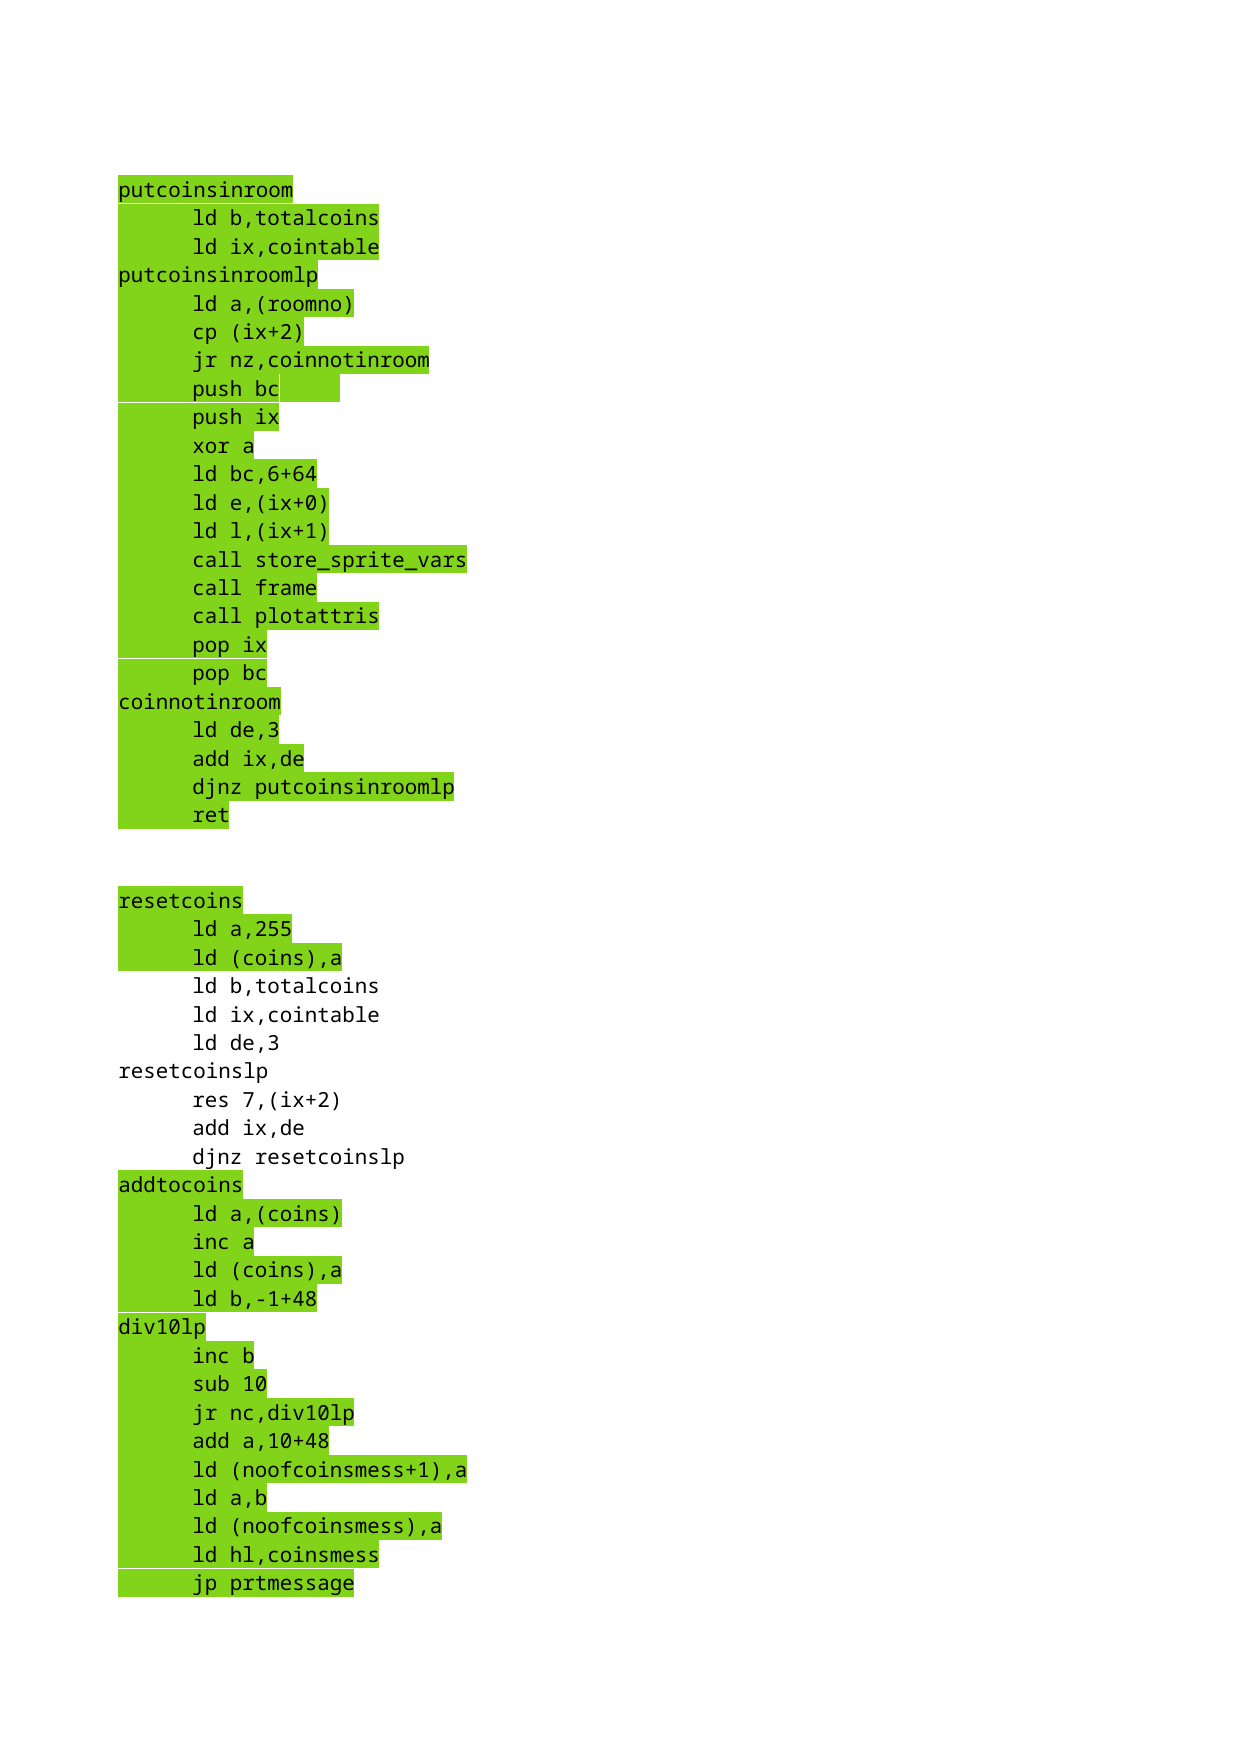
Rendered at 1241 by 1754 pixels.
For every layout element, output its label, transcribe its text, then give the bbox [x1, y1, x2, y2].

text ld hl,coinsmess [118, 1540, 1122, 1568]
text pop bc [118, 658, 1122, 687]
text sub 10 [118, 1369, 1122, 1398]
text ld b,totalcoins [118, 971, 1122, 1000]
text ld b,totalcoins [118, 203, 1122, 232]
text inc b [118, 1341, 1122, 1369]
text pop ix [118, 630, 1122, 658]
text cp (ix+2) [118, 317, 1122, 346]
text ld e,(ix+0) [118, 488, 1122, 516]
text push ix [118, 402, 1122, 431]
text djnz resetcoinslp [118, 1142, 1122, 1170]
text djnz putcoinsinroomlp [118, 772, 1122, 801]
text ld (coins),a [118, 943, 1122, 971]
text add ix,de [118, 1113, 1122, 1142]
text res 7,(ix+2) [118, 1085, 1122, 1113]
text ld l,(ix+1) [118, 516, 1122, 545]
text ld bc,6+64 [118, 459, 1122, 488]
text resetcoins [118, 886, 1122, 914]
text jp prtmessage [118, 1568, 1122, 1597]
text jr nz,coinnotinroom [118, 346, 1122, 374]
text call frame [118, 573, 1122, 602]
text ld de,3 [118, 1028, 1122, 1057]
text ld a,(roomno) [118, 289, 1122, 317]
text div10lp [118, 1312, 1122, 1341]
text ld (noofcoinsmess+1),a [118, 1455, 1122, 1483]
text inc a [118, 1227, 1122, 1256]
text push bc [118, 374, 1122, 402]
text ld a,255 [118, 914, 1122, 943]
text addtocoins [118, 1170, 1122, 1199]
text jr nc,div10lp [118, 1398, 1122, 1426]
text xor a [118, 431, 1122, 459]
text putcoinsinroom [118, 175, 1122, 203]
text resetcoinslp [118, 1057, 1122, 1085]
text ld de,3 [118, 715, 1122, 744]
text ld a,(coins) [118, 1199, 1122, 1227]
text coinnotinroom [118, 687, 1122, 715]
text call store_sprite_vars [118, 545, 1122, 573]
text add ix,de [118, 744, 1122, 772]
text ld ix,cointable [118, 232, 1122, 260]
text ld ix,cointable [118, 1000, 1122, 1028]
text add a,10+48 [118, 1426, 1122, 1455]
text ld (coins),a [118, 1256, 1122, 1284]
text ld b,-1+48 [118, 1284, 1122, 1312]
text ld a,b [118, 1483, 1122, 1512]
text ld (noofcoinsmess),a [118, 1512, 1122, 1540]
text putcoinsinroomlp [118, 260, 1122, 289]
text call plotattris [118, 602, 1122, 630]
text ret [118, 801, 1122, 829]
